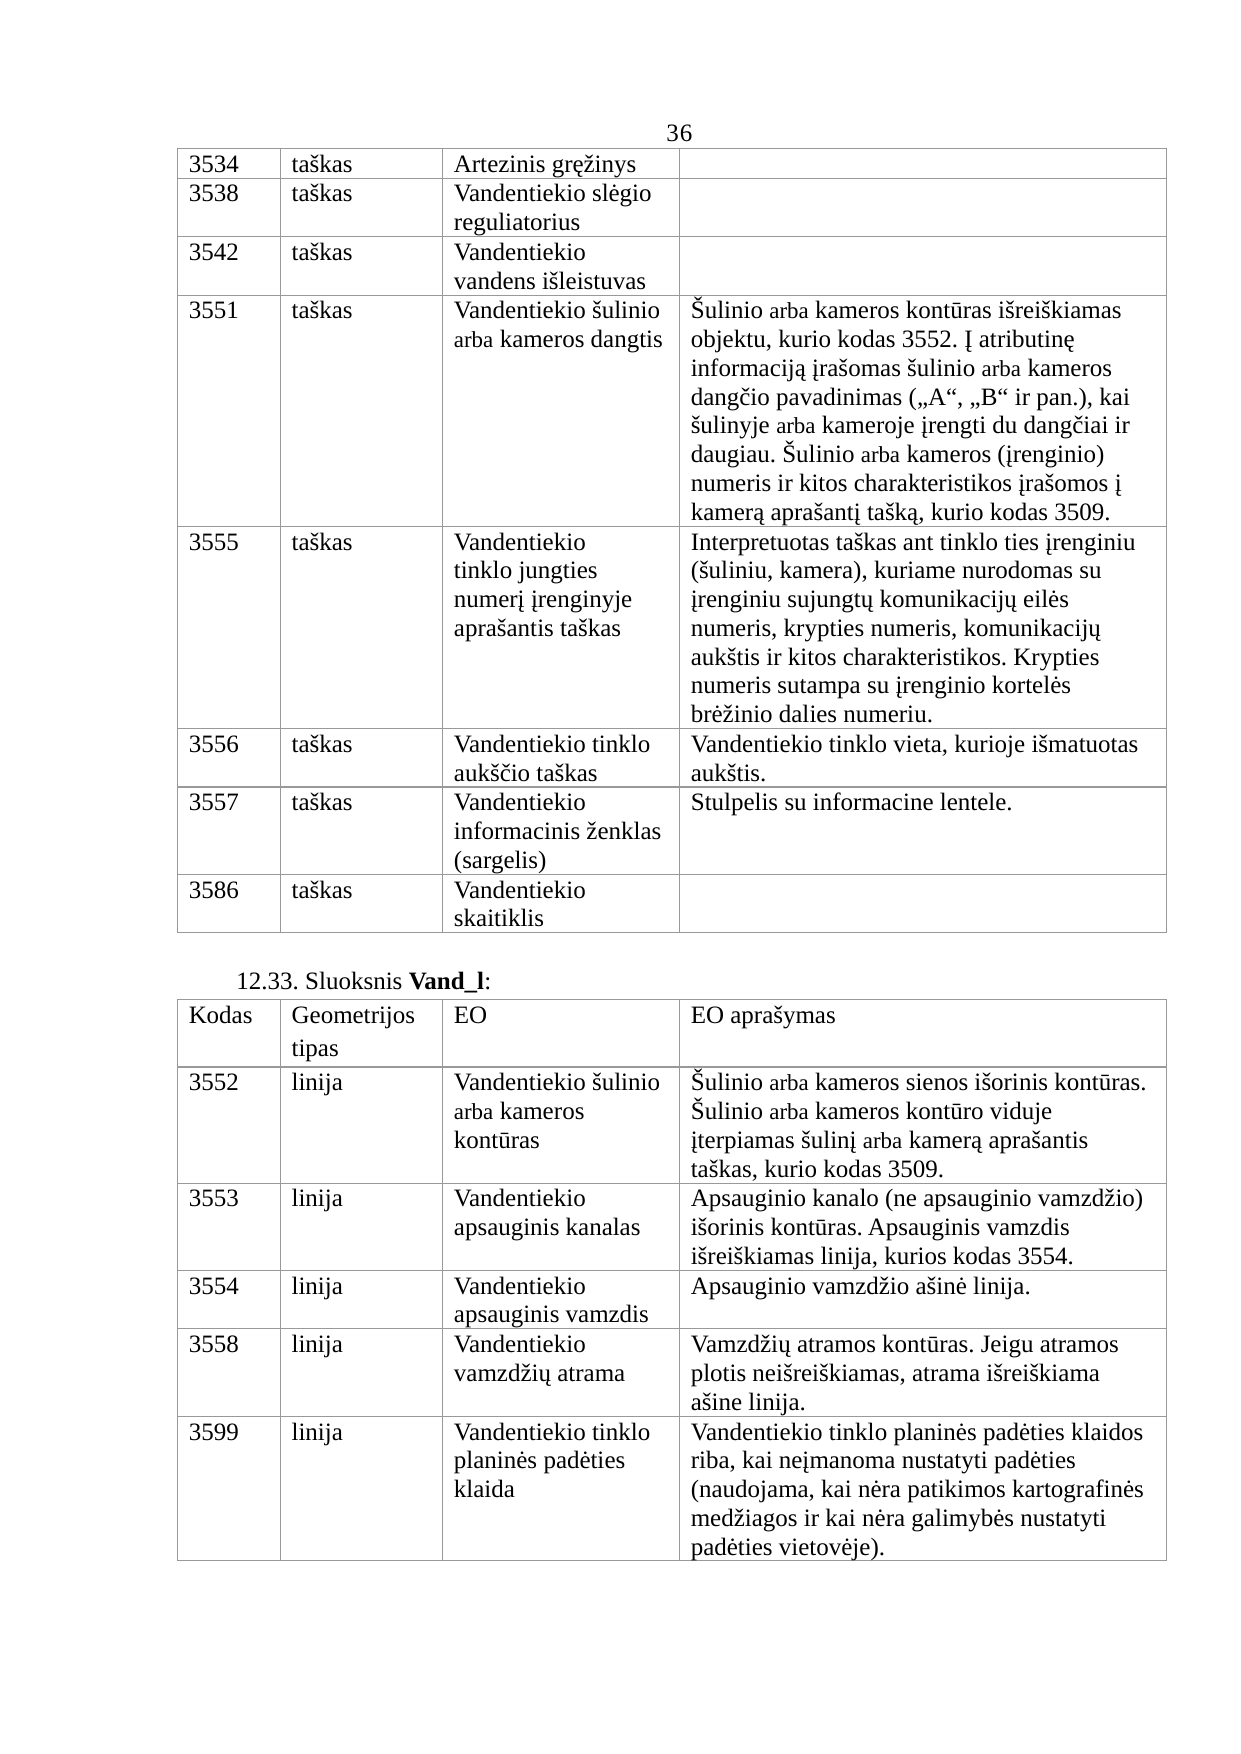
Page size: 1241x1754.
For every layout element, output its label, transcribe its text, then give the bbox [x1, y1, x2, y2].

table_cell Vandentiekio šulinio arba kameros kontūras [443, 1068, 679, 1182]
table_cell Vandentiekio šulinio arba kameros dangtis [443, 296, 679, 526]
table_cell 3551 [178, 296, 280, 526]
table_cell 3555 [178, 527, 280, 728]
table_cell taškas [281, 875, 442, 932]
table_cell Vandentiekio skaitiklis [443, 875, 679, 932]
table_cell Apsauginio kanalo (ne apsauginio vamzdžio) išorinis kontūras. Apsauginis vamzdis išreiškiamas linija, kurios kodas 3554. [680, 1184, 1166, 1270]
table_cell linija [281, 1271, 442, 1328]
table_cell Šulinio arba kameros sienos išorinis kontūras. Šulinio arba kameros kontūro viduje įterpiamas šulinį arba kamerą aprašantis taškas, kurio kodas 3509. [680, 1068, 1166, 1182]
table_cell Vandentiekio vandens išleistuvas [443, 237, 679, 294]
table_cell Vandentiekio slėgio reguliatorius [443, 179, 679, 236]
table_cell Vandentiekio tinklo planinės padėties klaida [443, 1417, 679, 1560]
table_cell 3558 [178, 1329, 280, 1416]
table_cell 3553 [178, 1184, 280, 1270]
table_cell Vamzdžių atramos kontūras. Jeigu atramos plotis neišreiškiamas, atrama išreiškiama ašine linija. [680, 1329, 1166, 1416]
table_cell 3586 [178, 875, 280, 932]
table_cell [680, 875, 1166, 932]
table_cell linija [281, 1329, 442, 1416]
table_cell Vandentiekio tinklo jungties numerį įrenginyje aprašantis taškas [443, 527, 679, 728]
table_cell Artezinis gręžinys [443, 149, 679, 177]
table_header Kodas [178, 1000, 280, 1066]
table_cell Vandentiekio informacinis ženklas (sargelis) [443, 788, 679, 874]
table_cell [680, 237, 1166, 294]
text 12.33. Sluoksnis Vand_l: [177, 966, 1181, 995]
table_cell taškas [281, 237, 442, 294]
table_cell Apsauginio vamzdžio ašinė linija. [680, 1271, 1166, 1328]
table_cell taškas [281, 729, 442, 786]
table_cell taškas [281, 179, 442, 236]
table_cell 3554 [178, 1271, 280, 1328]
table_cell Vandentiekio tinklo vieta, kurioje išmatuotas aukštis. [680, 729, 1166, 786]
table_cell [680, 149, 1166, 177]
table_cell Interpretuotas taškas ant tinklo ties įrenginiu (šuliniu, kamera), kuriame nurodomas su įrenginiu sujungtų komunikacijų eilės numeris, krypties numeris, komunikacijų aukštis ir kitos charakteristikos. Krypties numeris sutampa su įrenginio kortelės brėžinio dalies numeriu. [680, 527, 1166, 728]
table_cell 3556 [178, 729, 280, 786]
table_cell linija [281, 1184, 442, 1270]
table_header EO [443, 1000, 679, 1066]
table_cell Vandentiekio vamzdžių atrama [443, 1329, 679, 1416]
table_cell 3538 [178, 179, 280, 236]
table_header EO aprašymas [680, 1000, 1166, 1066]
table_cell Stulpelis su informacine lentele. [680, 788, 1166, 874]
table_cell Vandentiekio tinklo planinės padėties klaidos riba, kai neįmanoma nustatyti padėties (naudojama, kai nėra patikimos kartografinės medžiagos ir kai nėra galimybės nustatyti padėties vietovėje). [680, 1417, 1166, 1560]
table_cell taškas [281, 296, 442, 526]
table_cell taškas [281, 149, 442, 177]
table_cell linija [281, 1417, 442, 1560]
table_cell 3599 [178, 1417, 280, 1560]
table_cell taškas [281, 527, 442, 728]
table_cell [680, 179, 1166, 236]
table_cell Šulinio arba kameros kontūras išreiškiamas objektu, kurio kodas 3552. Į atributinę informaciją įrašomas šulinio arba kameros dangčio pavadinimas („A“, „B“ ir pan.), kai šulinyje arba kameroje įrengti du dangčiai ir daugiau. Šulinio arba kameros (įrenginio) numeris ir kitos charakteristikos įrašomos į kamerą aprašantį tašką, kurio kodas 3509. [680, 296, 1166, 526]
table_cell Vandentiekio tinklo aukščio taškas [443, 729, 679, 786]
table_cell taškas [281, 788, 442, 874]
table_cell Vandentiekio apsauginis vamzdis [443, 1271, 679, 1328]
table_cell 3534 [178, 149, 280, 177]
table_cell 3542 [178, 237, 280, 294]
table_header Geometrijos tipas [281, 1000, 442, 1066]
table_cell 3552 [178, 1068, 280, 1182]
table_cell Vandentiekio apsauginis kanalas [443, 1184, 679, 1270]
table_cell linija [281, 1068, 442, 1182]
table_cell 3557 [178, 788, 280, 874]
